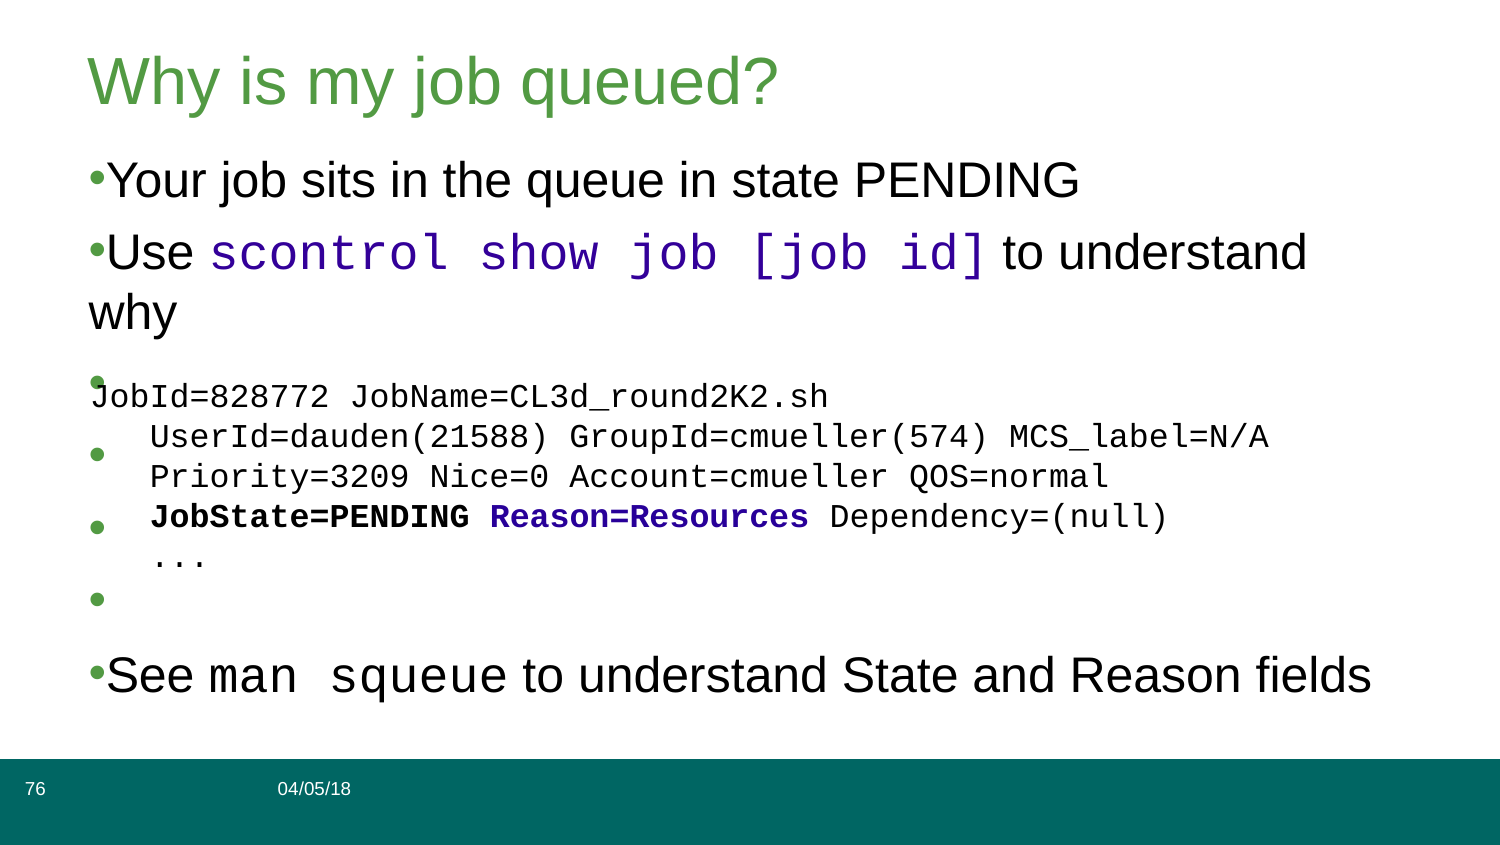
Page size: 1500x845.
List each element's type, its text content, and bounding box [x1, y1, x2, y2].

list Your job sits in the queue in state PENDING Use scontrol show job [job id] to understand why See man squeue to understand State and Reason fields [88, 642, 1381, 703]
text_box [189, 364, 1360, 440]
text_box [24, 776, 76, 799]
title Why is my job queued? [87, 37, 1426, 132]
text_box JobId=828772 JobName=CL3d_round2K2.sh UserId=dauden(21588) GroupId=cmueller(574) MCS_label=N/A Priority=3209 Nice=0 Account=cmueller QOS=normal JobState=PENDING Reason=Resources Dependency=(null) ... [75, 366, 1426, 642]
text_box 04/05/18 [277, 776, 553, 799]
list Your job sits in the queue in state PENDING Use scontrol show job [job id] to understand why See man squeue to understand State and Reason fields [88, 147, 1381, 366]
